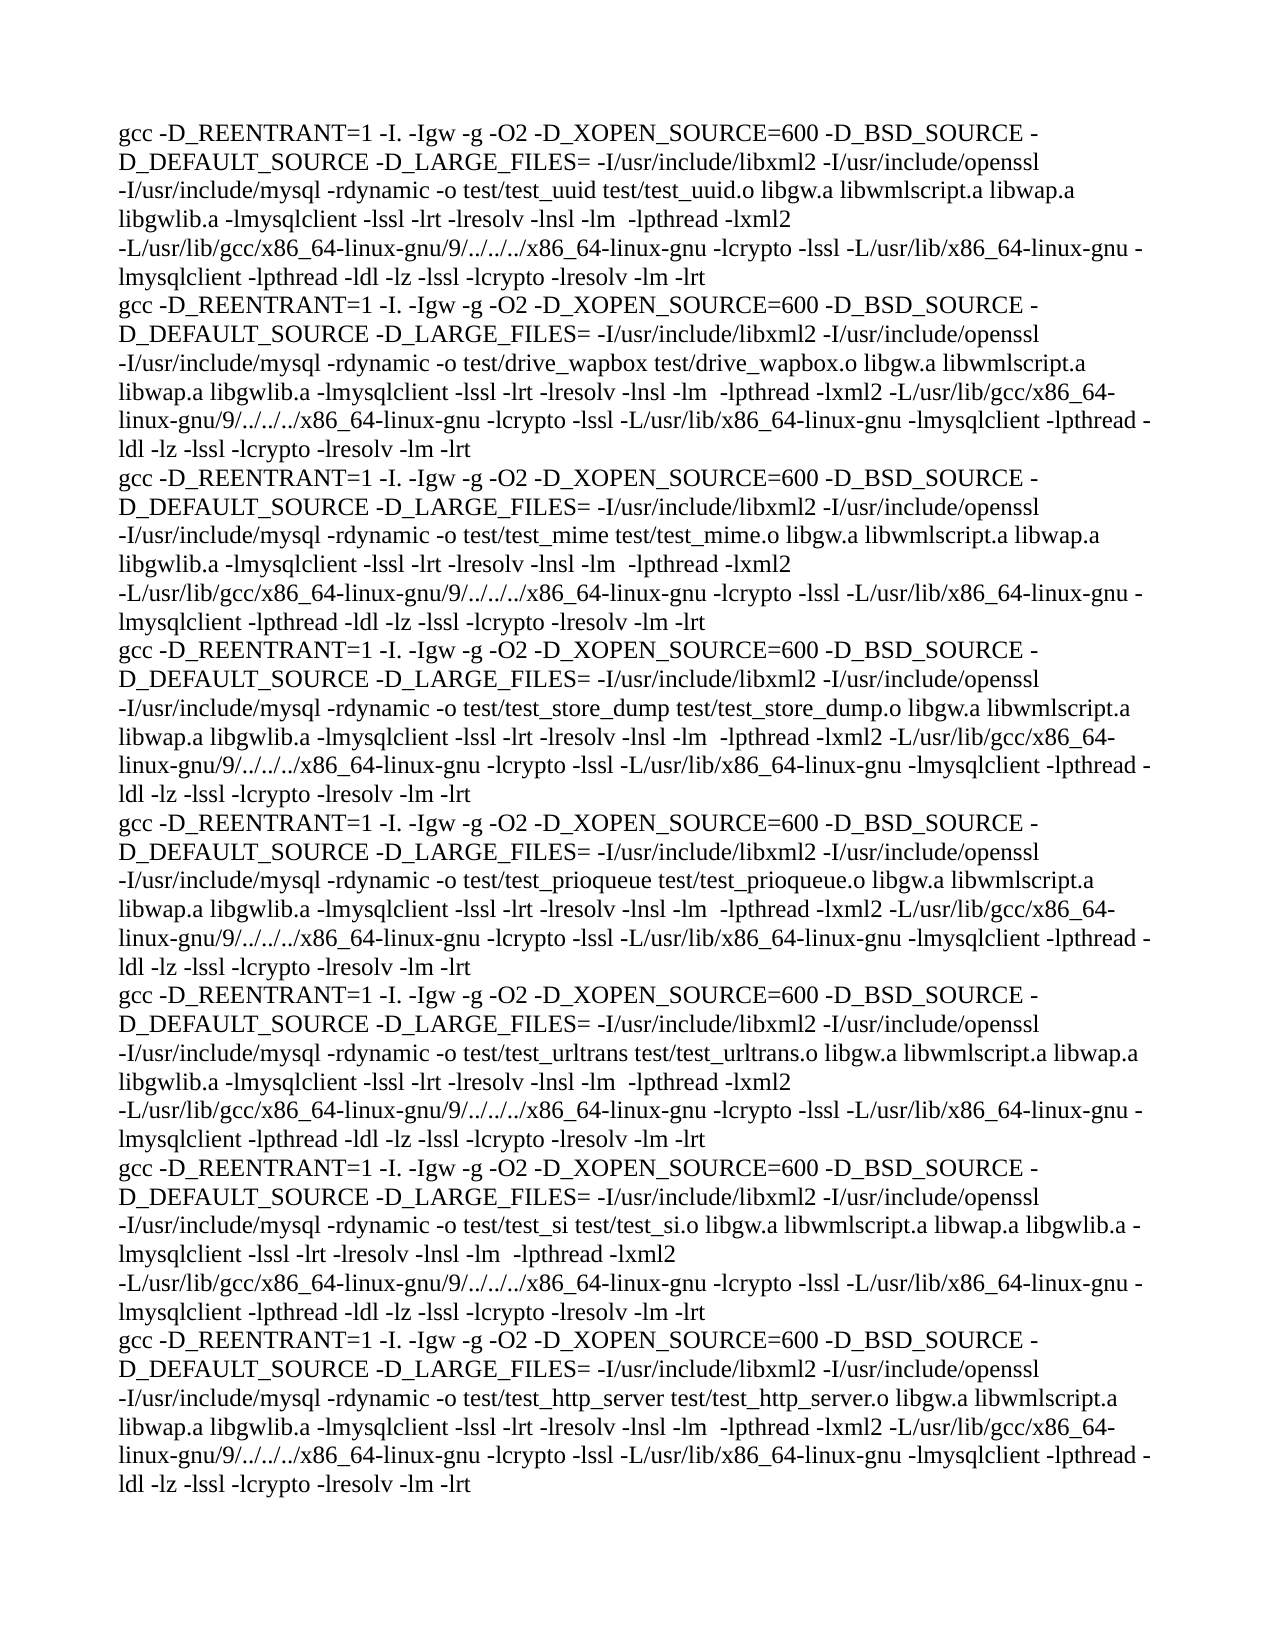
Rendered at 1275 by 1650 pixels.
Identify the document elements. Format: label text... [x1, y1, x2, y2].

text gcc -D_REENTRANT=1 -I. -Igw -g -O2 -D_XOPEN_SOURCE=600 -D_BSD_SOURCE -D_DEFAULT_SOURCE -D_LARGE_FILES= -I/usr/include/libxml2 -I/usr/include/openssl -I/usr/include/mysql -rdynamic -o test/test_mime test/test_mime.o libgw.a libwmlscript.a libwap.a libgwlib.a -lmysqlclient -lssl -lrt -lresolv -lnsl -lm -lpthread -lxml2 -L/usr/lib/gcc/x86_64-linux-gnu/9/../../../x86_64-linux-gnu -lcrypto -lssl -L/usr/lib/x86_64-linux-gnu -lmysqlclient -lpthread -ldl -lz -lssl -lcrypto -lresolv -lm -lrt [118, 463, 1157, 636]
text gcc -D_REENTRANT=1 -I. -Igw -g -O2 -D_XOPEN_SOURCE=600 -D_BSD_SOURCE -D_DEFAULT_SOURCE -D_LARGE_FILES= -I/usr/include/libxml2 -I/usr/include/openssl -I/usr/include/mysql -rdynamic -o test/test_prioqueue test/test_prioqueue.o libgw.a libwmlscript.a libwap.a libgwlib.a -lmysqlclient -lssl -lrt -lresolv -lnsl -lm -lpthread -lxml2 -L/usr/lib/gcc/x86_64-linux-gnu/9/../../../x86_64-linux-gnu -lcrypto -lssl -L/usr/lib/x86_64-linux-gnu -lmysqlclient -lpthread -ldl -lz -lssl -lcrypto -lresolv -lm -lrt [118, 808, 1157, 981]
text gcc -D_REENTRANT=1 -I. -Igw -g -O2 -D_XOPEN_SOURCE=600 -D_BSD_SOURCE -D_DEFAULT_SOURCE -D_LARGE_FILES= -I/usr/include/libxml2 -I/usr/include/openssl -I/usr/include/mysql -rdynamic -o test/drive_wapbox test/drive_wapbox.o libgw.a libwmlscript.a libwap.a libgwlib.a -lmysqlclient -lssl -lrt -lresolv -lnsl -lm -lpthread -lxml2 -L/usr/lib/gcc/x86_64-linux-gnu/9/../../../x86_64-linux-gnu -lcrypto -lssl -L/usr/lib/x86_64-linux-gnu -lmysqlclient -lpthread -ldl -lz -lssl -lcrypto -lresolv -lm -lrt [118, 291, 1157, 463]
text gcc -D_REENTRANT=1 -I. -Igw -g -O2 -D_XOPEN_SOURCE=600 -D_BSD_SOURCE -D_DEFAULT_SOURCE -D_LARGE_FILES= -I/usr/include/libxml2 -I/usr/include/openssl -I/usr/include/mysql -rdynamic -o test/test_si test/test_si.o libgw.a libwmlscript.a libwap.a libgwlib.a -lmysqlclient -lssl -lrt -lresolv -lnsl -lm -lpthread -lxml2 -L/usr/lib/gcc/x86_64-linux-gnu/9/../../../x86_64-linux-gnu -lcrypto -lssl -L/usr/lib/x86_64-linux-gnu -lmysqlclient -lpthread -ldl -lz -lssl -lcrypto -lresolv -lm -lrt [118, 1153, 1157, 1326]
text gcc -D_REENTRANT=1 -I. -Igw -g -O2 -D_XOPEN_SOURCE=600 -D_BSD_SOURCE -D_DEFAULT_SOURCE -D_LARGE_FILES= -I/usr/include/libxml2 -I/usr/include/openssl -I/usr/include/mysql -rdynamic -o test/test_store_dump test/test_store_dump.o libgw.a libwmlscript.a libwap.a libgwlib.a -lmysqlclient -lssl -lrt -lresolv -lnsl -lm -lpthread -lxml2 -L/usr/lib/gcc/x86_64-linux-gnu/9/../../../x86_64-linux-gnu -lcrypto -lssl -L/usr/lib/x86_64-linux-gnu -lmysqlclient -lpthread -ldl -lz -lssl -lcrypto -lresolv -lm -lrt [118, 636, 1157, 808]
text gcc -D_REENTRANT=1 -I. -Igw -g -O2 -D_XOPEN_SOURCE=600 -D_BSD_SOURCE -D_DEFAULT_SOURCE -D_LARGE_FILES= -I/usr/include/libxml2 -I/usr/include/openssl -I/usr/include/mysql -rdynamic -o test/test_http_server test/test_http_server.o libgw.a libwmlscript.a libwap.a libgwlib.a -lmysqlclient -lssl -lrt -lresolv -lnsl -lm -lpthread -lxml2 -L/usr/lib/gcc/x86_64-linux-gnu/9/../../../x86_64-linux-gnu -lcrypto -lssl -L/usr/lib/x86_64-linux-gnu -lmysqlclient -lpthread -ldl -lz -lssl -lcrypto -lresolv -lm -lrt [118, 1326, 1157, 1498]
text gcc -D_REENTRANT=1 -I. -Igw -g -O2 -D_XOPEN_SOURCE=600 -D_BSD_SOURCE -D_DEFAULT_SOURCE -D_LARGE_FILES= -I/usr/include/libxml2 -I/usr/include/openssl -I/usr/include/mysql -rdynamic -o test/test_uuid test/test_uuid.o libgw.a libwmlscript.a libwap.a libgwlib.a -lmysqlclient -lssl -lrt -lresolv -lnsl -lm -lpthread -lxml2 -L/usr/lib/gcc/x86_64-linux-gnu/9/../../../x86_64-linux-gnu -lcrypto -lssl -L/usr/lib/x86_64-linux-gnu -lmysqlclient -lpthread -ldl -lz -lssl -lcrypto -lresolv -lm -lrt [118, 118, 1157, 291]
text gcc -D_REENTRANT=1 -I. -Igw -g -O2 -D_XOPEN_SOURCE=600 -D_BSD_SOURCE -D_DEFAULT_SOURCE -D_LARGE_FILES= -I/usr/include/libxml2 -I/usr/include/openssl -I/usr/include/mysql -rdynamic -o test/test_urltrans test/test_urltrans.o libgw.a libwmlscript.a libwap.a libgwlib.a -lmysqlclient -lssl -lrt -lresolv -lnsl -lm -lpthread -lxml2 -L/usr/lib/gcc/x86_64-linux-gnu/9/../../../x86_64-linux-gnu -lcrypto -lssl -L/usr/lib/x86_64-linux-gnu -lmysqlclient -lpthread -ldl -lz -lssl -lcrypto -lresolv -lm -lrt [118, 981, 1157, 1153]
